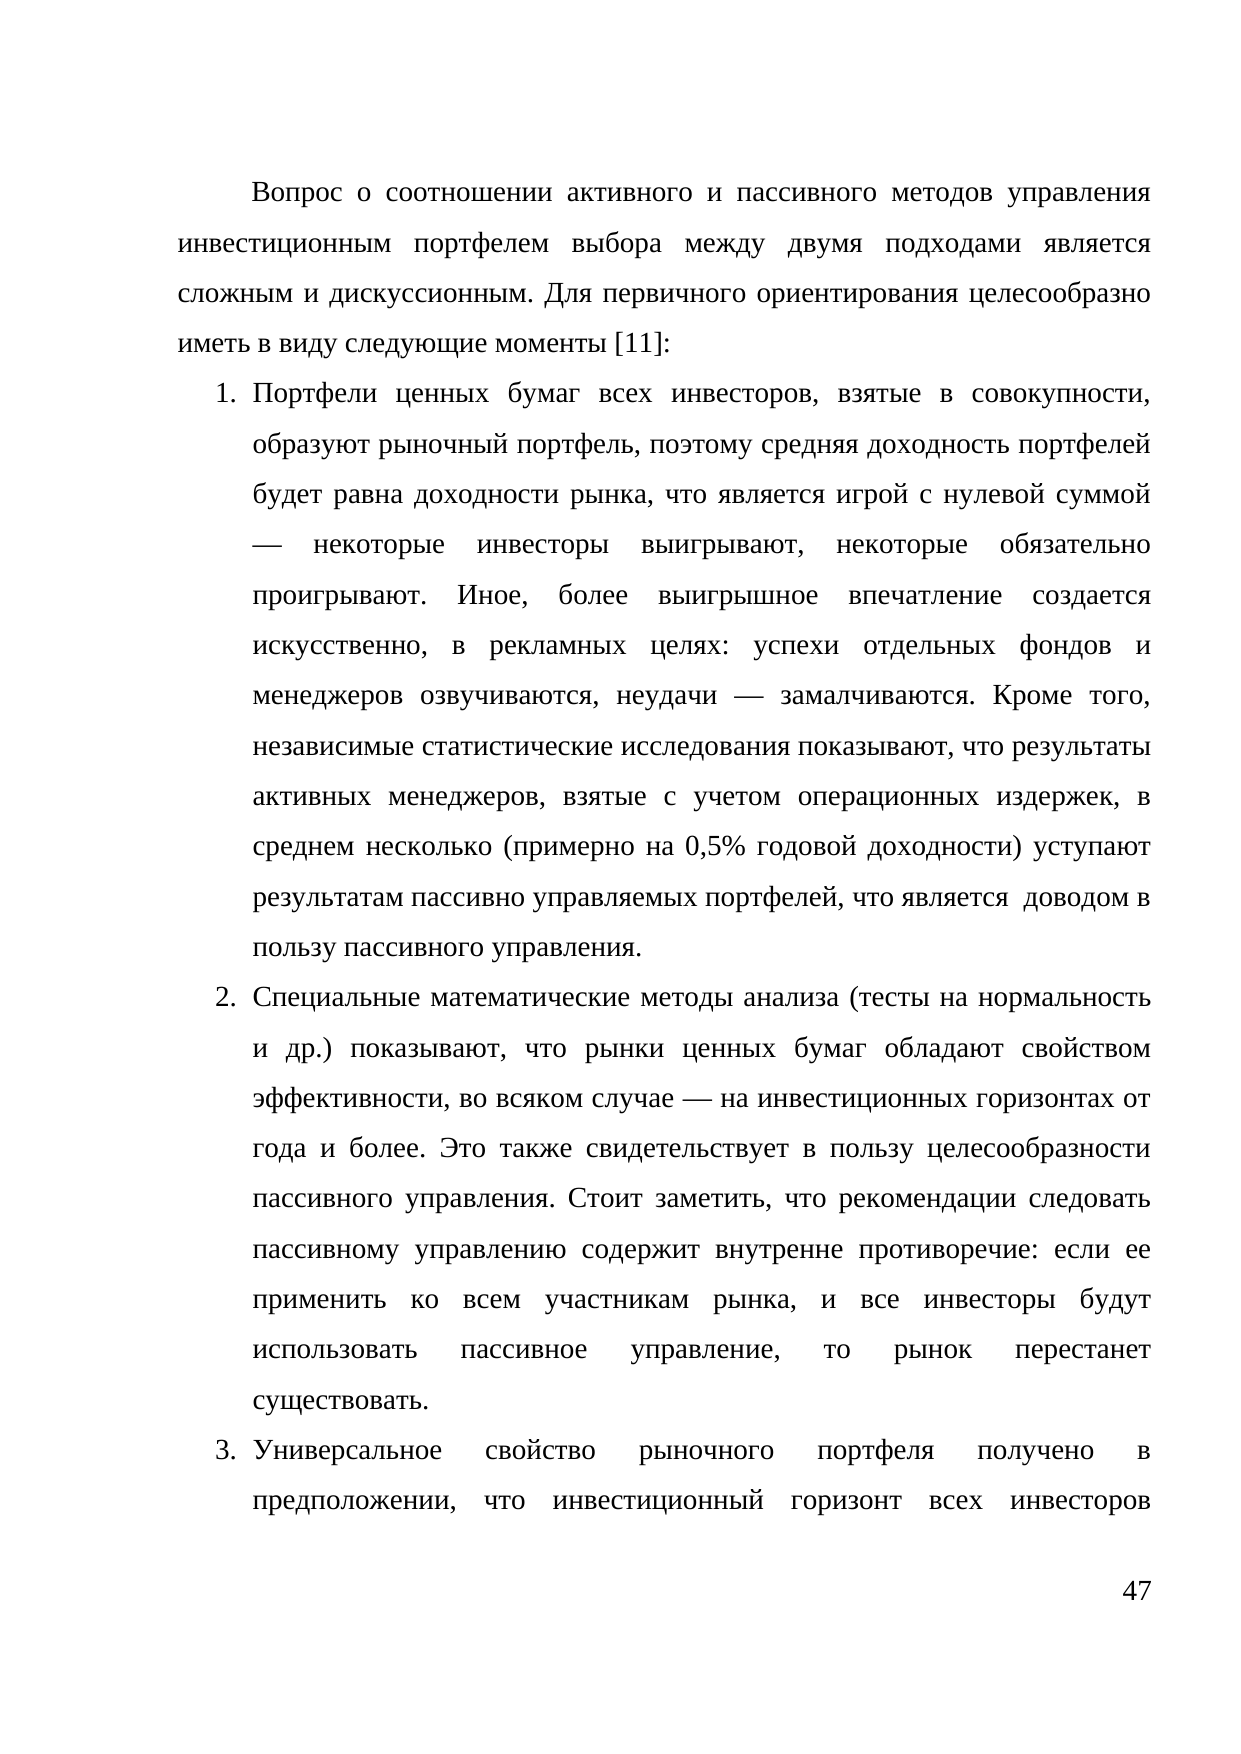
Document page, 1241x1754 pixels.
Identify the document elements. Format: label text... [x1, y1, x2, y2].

list Универсальное свойство рыночного портфеля получено в предположении, что инвестиционный горизонт всех инвесторов [215, 1432, 1152, 1516]
text Вопрос о соотношении активного и пассивного методов управления инвестиционным портфелем выбора между двумя подходами является сложным и дискуссионным. Для первичного ориентирования целесообразно иметь в виду следующие моменты [11]: [177, 174, 1152, 359]
list Специальные математические методы анализа (тесты на нормальность и др.) показывают, что рынки ценных бумаг обладают свойством эффективности, во всяком случае — на инвестиционных горизонтах от года и более. Это также свидетельствует в пользу целесообразности пассивного управления. Стоит заметить, что рекомендации следовать пассивному управлению содержит внутренне противоречие: если ее применить ко всем участникам рынка, и все инвесторы будут использовать пассивное управление, то рынок перестанет существовать. [215, 979, 1152, 1415]
list Портфели ценных бумаг всех инвесторов, взятые в совокупности, образуют рыночный портфель, поэтому средняя доходность портфелей будет равна доходности рынка, что является игрой с нулевой суммой — некоторые инвесторы выигрывают, некоторые обязательно проигрывают. Иное, более выигрышное впечатление создается искусственно, в рекламных целях: успехи отдельных фондов и менеджеров озвучиваются, неудачи — замалчиваются. Кроме того, независимые статистические исследования показывают, что результаты активных менеджеров, взятые с учетом операционных издержек, в среднем несколько (примерно на 0,5% годовой доходности) уступают результатам пассивно управляемых портфелей, что является доводом в пользу пассивного управления. [215, 376, 1152, 963]
